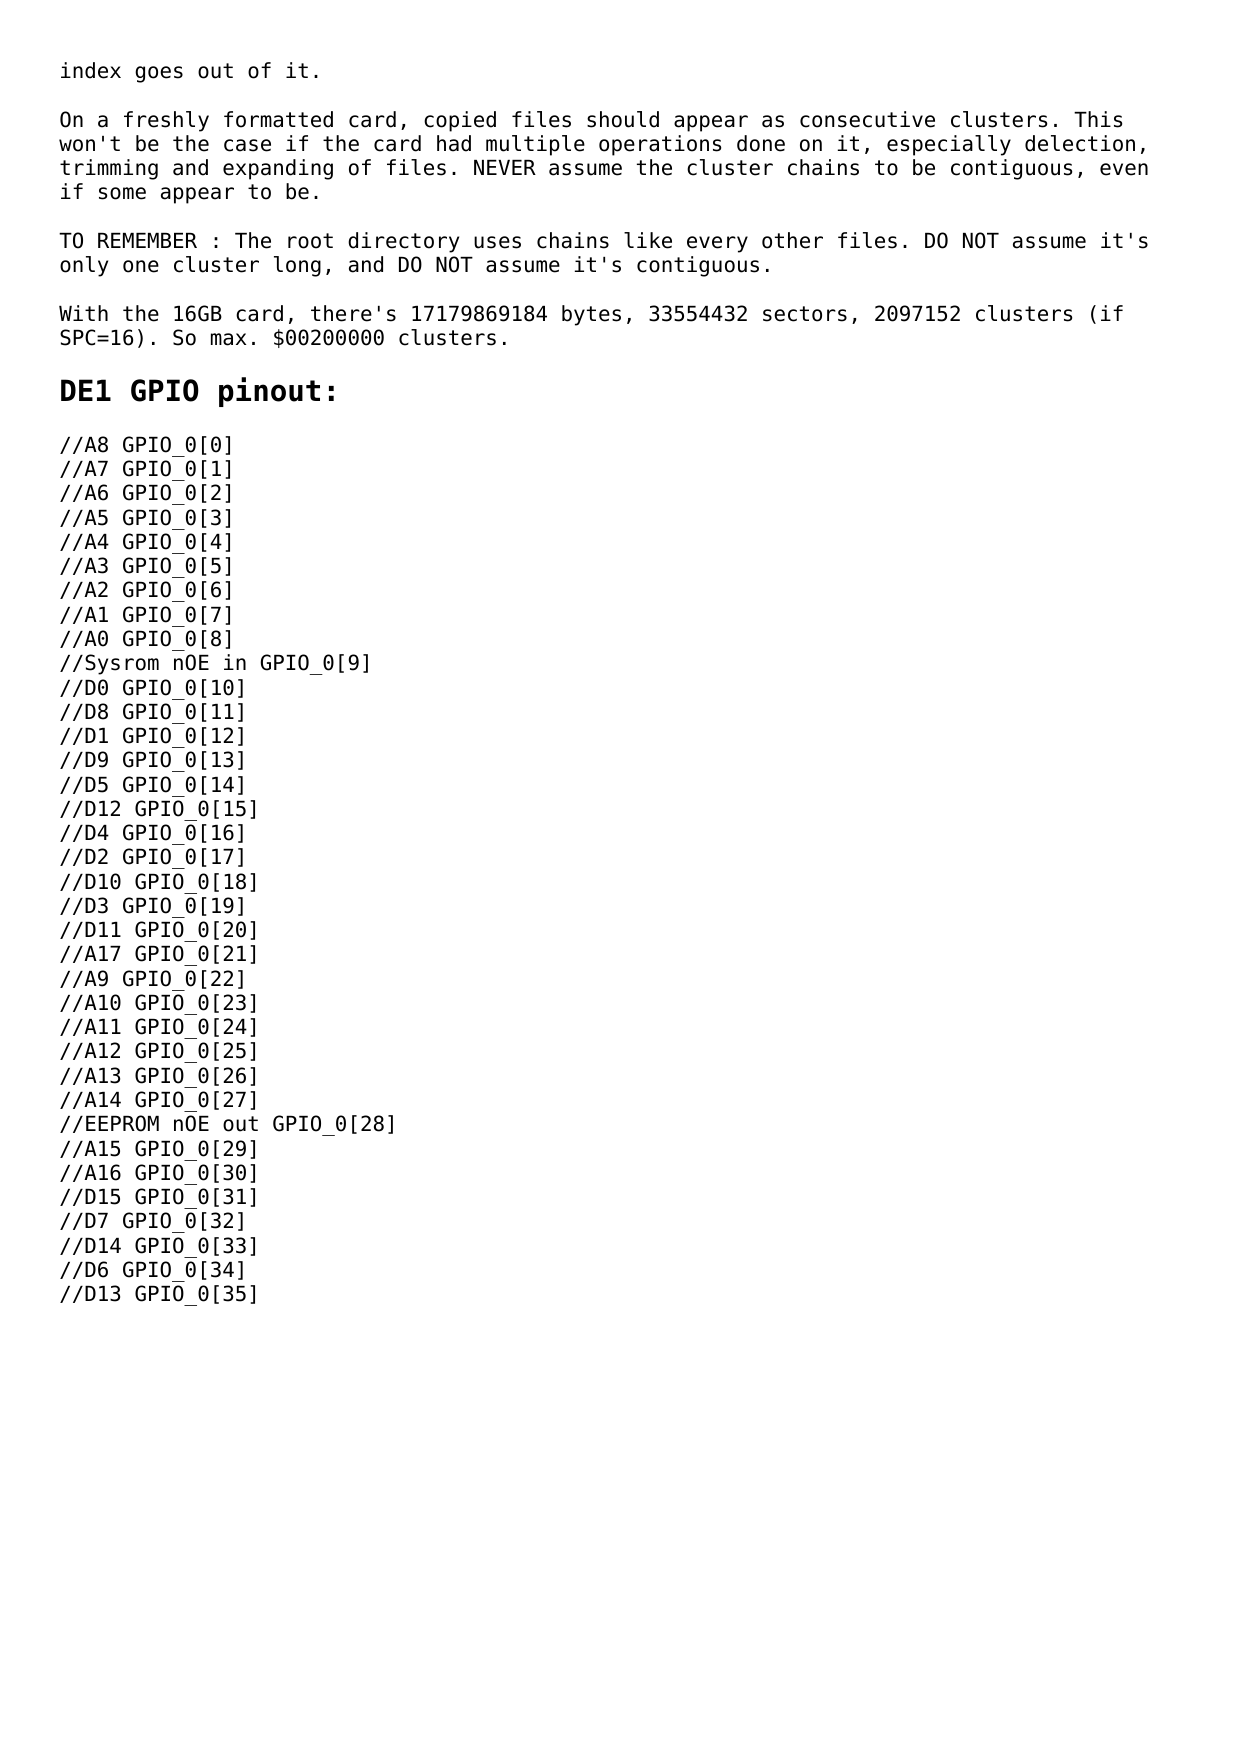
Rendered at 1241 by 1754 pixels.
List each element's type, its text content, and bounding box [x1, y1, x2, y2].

text //A15 GPIO_0[29] [59, 1137, 1181, 1161]
text //A2 GPIO_0[6] [59, 578, 1181, 603]
text //A14 GPIO_0[27] [59, 1088, 1181, 1112]
text //A7 GPIO_0[1] [59, 457, 1181, 481]
text //A6 GPIO_0[2] [59, 481, 1181, 506]
text index goes out of it. [59, 59, 1181, 83]
text //D7 GPIO_0[32] [59, 1209, 1181, 1234]
text //D1 GPIO_0[12] [59, 724, 1181, 748]
text //A16 GPIO_0[30] [59, 1161, 1181, 1185]
text //A9 GPIO_0[22] [59, 967, 1181, 991]
text //Sysrom nOE in GPIO_0[9] [59, 651, 1181, 676]
text //A13 GPIO_0[26] [59, 1064, 1181, 1088]
text //A8 GPIO_0[0] [59, 433, 1181, 457]
text //D0 GPIO_0[10] [59, 676, 1181, 700]
text //D4 GPIO_0[16] [59, 821, 1181, 845]
text TO REMEMBER : The root directory uses chains like every other files. DO NOT assume it's only one cluster long, and DO NOT assume it's contiguous. [59, 229, 1181, 277]
text //A1 GPIO_0[7] [59, 603, 1181, 627]
text //D2 GPIO_0[17] [59, 845, 1181, 870]
text //D10 GPIO_0[18] [59, 870, 1181, 894]
text //A4 GPIO_0[4] [59, 530, 1181, 554]
text //D12 GPIO_0[15] [59, 797, 1181, 821]
text //D3 GPIO_0[19] [59, 894, 1181, 918]
text //D6 GPIO_0[34] [59, 1258, 1181, 1282]
text //A3 GPIO_0[5] [59, 554, 1181, 578]
text //D15 GPIO_0[31] [59, 1185, 1181, 1209]
text //A12 GPIO_0[25] [59, 1039, 1181, 1064]
text //A11 GPIO_0[24] [59, 1015, 1181, 1039]
text //D11 GPIO_0[20] [59, 918, 1181, 942]
text //D14 GPIO_0[33] [59, 1234, 1181, 1258]
text //D13 GPIO_0[35] [59, 1282, 1181, 1307]
text //D8 GPIO_0[11] [59, 700, 1181, 724]
text On a freshly formatted card, copied files should appear as consecutive clusters. This won't be the case if the card had multiple operations done on it, especially delection, trimming and expanding of files. NEVER assume the cluster chains to be contiguous, even if some appear to be. [59, 108, 1181, 205]
text DE1 GPIO pinout: [59, 374, 1181, 408]
text //EEPROM nOE out GPIO_0[28] [59, 1112, 1181, 1137]
text //D5 GPIO_0[14] [59, 773, 1181, 797]
text //A5 GPIO_0[3] [59, 506, 1181, 530]
text //A17 GPIO_0[21] [59, 942, 1181, 967]
text //A0 GPIO_0[8] [59, 627, 1181, 651]
text //A10 GPIO_0[23] [59, 991, 1181, 1015]
text With the 16GB card, there's 17179869184 bytes, 33554432 sectors, 2097152 clusters (if SPC=16). So max. $00200000 clusters. [59, 302, 1181, 350]
text //D9 GPIO_0[13] [59, 748, 1181, 773]
